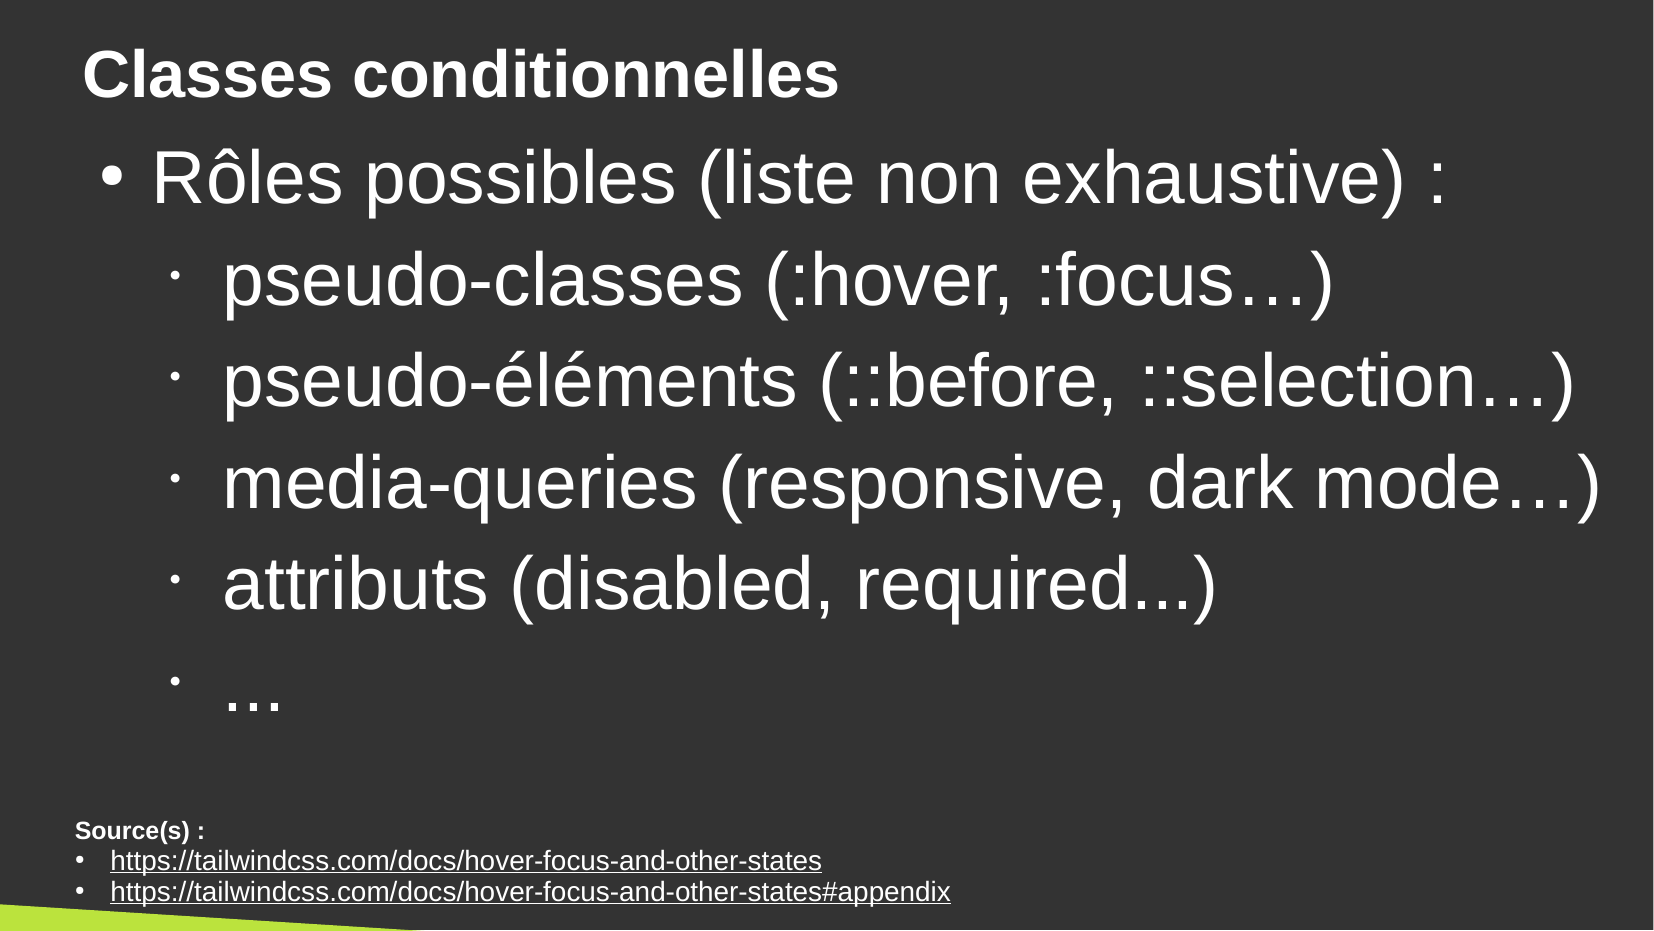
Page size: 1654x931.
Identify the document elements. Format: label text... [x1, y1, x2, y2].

text_box [0, 904, 425, 931]
title Classes conditionnelles [82, 37, 1571, 114]
list Rôles possibles (liste non exhaustive) : pseudo-classes (:hover, :focus…) pseudo-éléments (::before, ::selection…) media-queries (responsive, dark mode…) attributs (disabled, required...) ... [80, 135, 1620, 780]
text_box Source(s) : https://tailwindcss.com/docs/hover-focus-and-other-states https://tailwindcss.com/docs/hover-focus-and-other-states#appendix [60, 809, 1583, 915]
